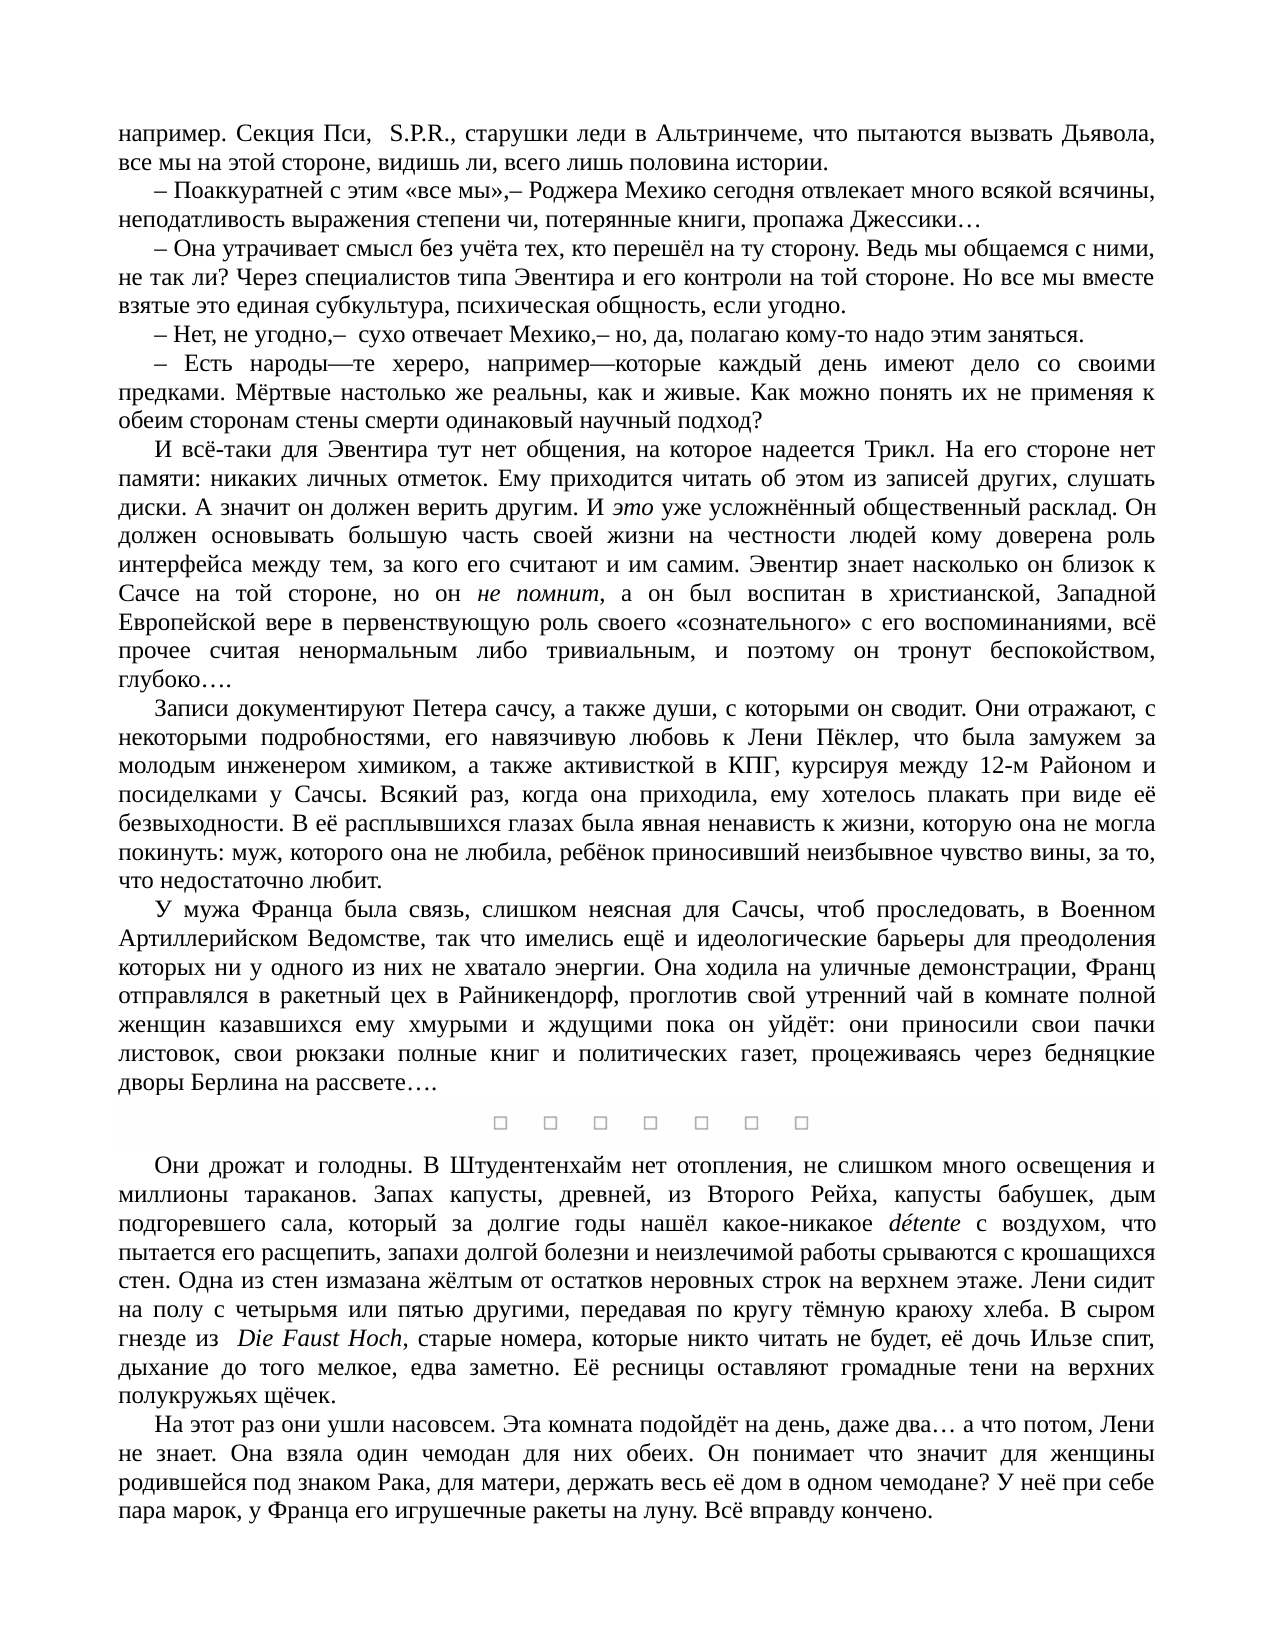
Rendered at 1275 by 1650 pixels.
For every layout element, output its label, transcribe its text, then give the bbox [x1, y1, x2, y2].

text Записи документируют Петера сачсу, а также души, с которыми он сводит. Они отражают, с некоторыми подробностями, его навязчивую любовь к Лени Пёклер, что была замужем за молодым инженером химиком, а также активисткой в КПГ, курсируя между 12-м Районом и посиделками у Сачсы. Всякий раз, когда она приходила, ему хотелось плакать при виде её безвыходности. В её расплывшихся глазах была явная ненависть к жизни, которую она не могла покинуть: муж, которого она не любила, ребёнок приносивший неизбывное чувство вины, за то, что недостаточно любит. [118, 693, 1157, 894]
text На этот раз они ушли насовсем. Эта комната подойдёт на день, даже два… а что потом, Лени не знает. Она взяла один чемодан для них обеих. Он понимает что значит для женщины родившейся под знаком Рака, для матери, держать весь её дом в одном чемодане? У неё при себе пара марок, у Франца его игрушечные ракеты на луну. Всё вправду кончено. [118, 1409, 1157, 1524]
text – Она утрачивает смысл без учёта тех, кто перешёл на ту сторону. Ведь мы общаемся с ними, не так ли? Через специалистов типа Эвентира и его контроли на той стороне. Но все мы вместе взятые это единая субкультура, психическая общность, если угодно. [118, 233, 1157, 319]
text – Поаккуратней с этим «все мы»,– Роджера Мехико сегодня отвлекает много всякой всячины, неподатливость выражения степени чи, потерянные книги, пропажа Джессики… [118, 176, 1157, 233]
text – Есть народы—те хереро, например—которые каждый день имеют дело со своими предками. Мёртвые настолько же реальны, как и живые. Как можно понять их не применяя к обеим сторонам стены смерти одинаковый научный подход? [118, 348, 1157, 434]
text например. Секция Пси, S.P.R., старушки леди в Альтринчеме, что пытаются вызвать Дьявола, все мы на этой стороне, видишь ли, всего лишь половина истории. [118, 118, 1157, 176]
picture [118, 1095, 1157, 1151]
text У мужа Франца была связь, слишком неясная для Сачсы, чтоб проследовать, в Военном Артиллерийском Ведомстве, так что имелись ещё и идеологические барьеры для преодоления которых ни у одного из них не хватало энергии. Она ходила на уличные демонстрации, Франц отправлялся в ракетный цех в Райникендорф, проглотив свой утренний чай в комнате полной женщин казавшихся ему хмурыми и ждущими пока он уйдёт: они приносили свои пачки листовок, свои рюкзаки полные книг и политических газет, процеживаясь через бедняцкие дворы Берлина на рассвете…. [118, 894, 1157, 1095]
text – Нет, не угодно,– сухо отвечает Мехико,– но, да, полагаю кому-то надо этим заняться. [118, 319, 1157, 348]
text Они дрожат и голодны. В Штудентенхайм нет отопления, не слишком много освещения и миллионы тараканов. Запах капусты, древней, из Второго Рейха, капусты бабушек, дым подгоревшего сала, который за долгие годы нашёл какое-никакое détente с воздухом, что пытается его расщепить, запахи долгой болезни и неизлечимой работы срываются с крошащихся стен. Одна из стен измазана жёлтым от остатков неровных строк на верхнем этаже. Лени сидит на полу с четырьмя или пятью другими, передавая по кругу тёмную краюху хлеба. В сыром гнезде из Die Faust Hoch, старые номера, которые никто читать не будет, её дочь Ильзе спит, дыхание до того мелкое, едва заметно. Её ресницы оставляют громадные тени на верхних полукружьях щёчек. [118, 1151, 1157, 1409]
text И всё-таки для Эвентира тут нет общения, на которое надеется Трикл. На его стороне нет памяти: никаких личных отметок. Ему приходится читать об этом из записей других, слушать диски. А значит он должен верить другим. И это уже усложнённый общественный расклад. Он должен основывать большую часть своей жизни на честности людей кому доверена роль интерфейса между тем, за кого его считают и им самим. Эвентир знает насколько он близок к Сачсе на той стороне, но он не помнит, а он был воспитан в христианской, Западной Европейской вере в первенствующую роль своего «сознательного» с его воспоминаниями, всё прочее считая ненормальным либо тривиальным, и поэтому он тронут беспокойством, глубоко…. [118, 434, 1157, 693]
